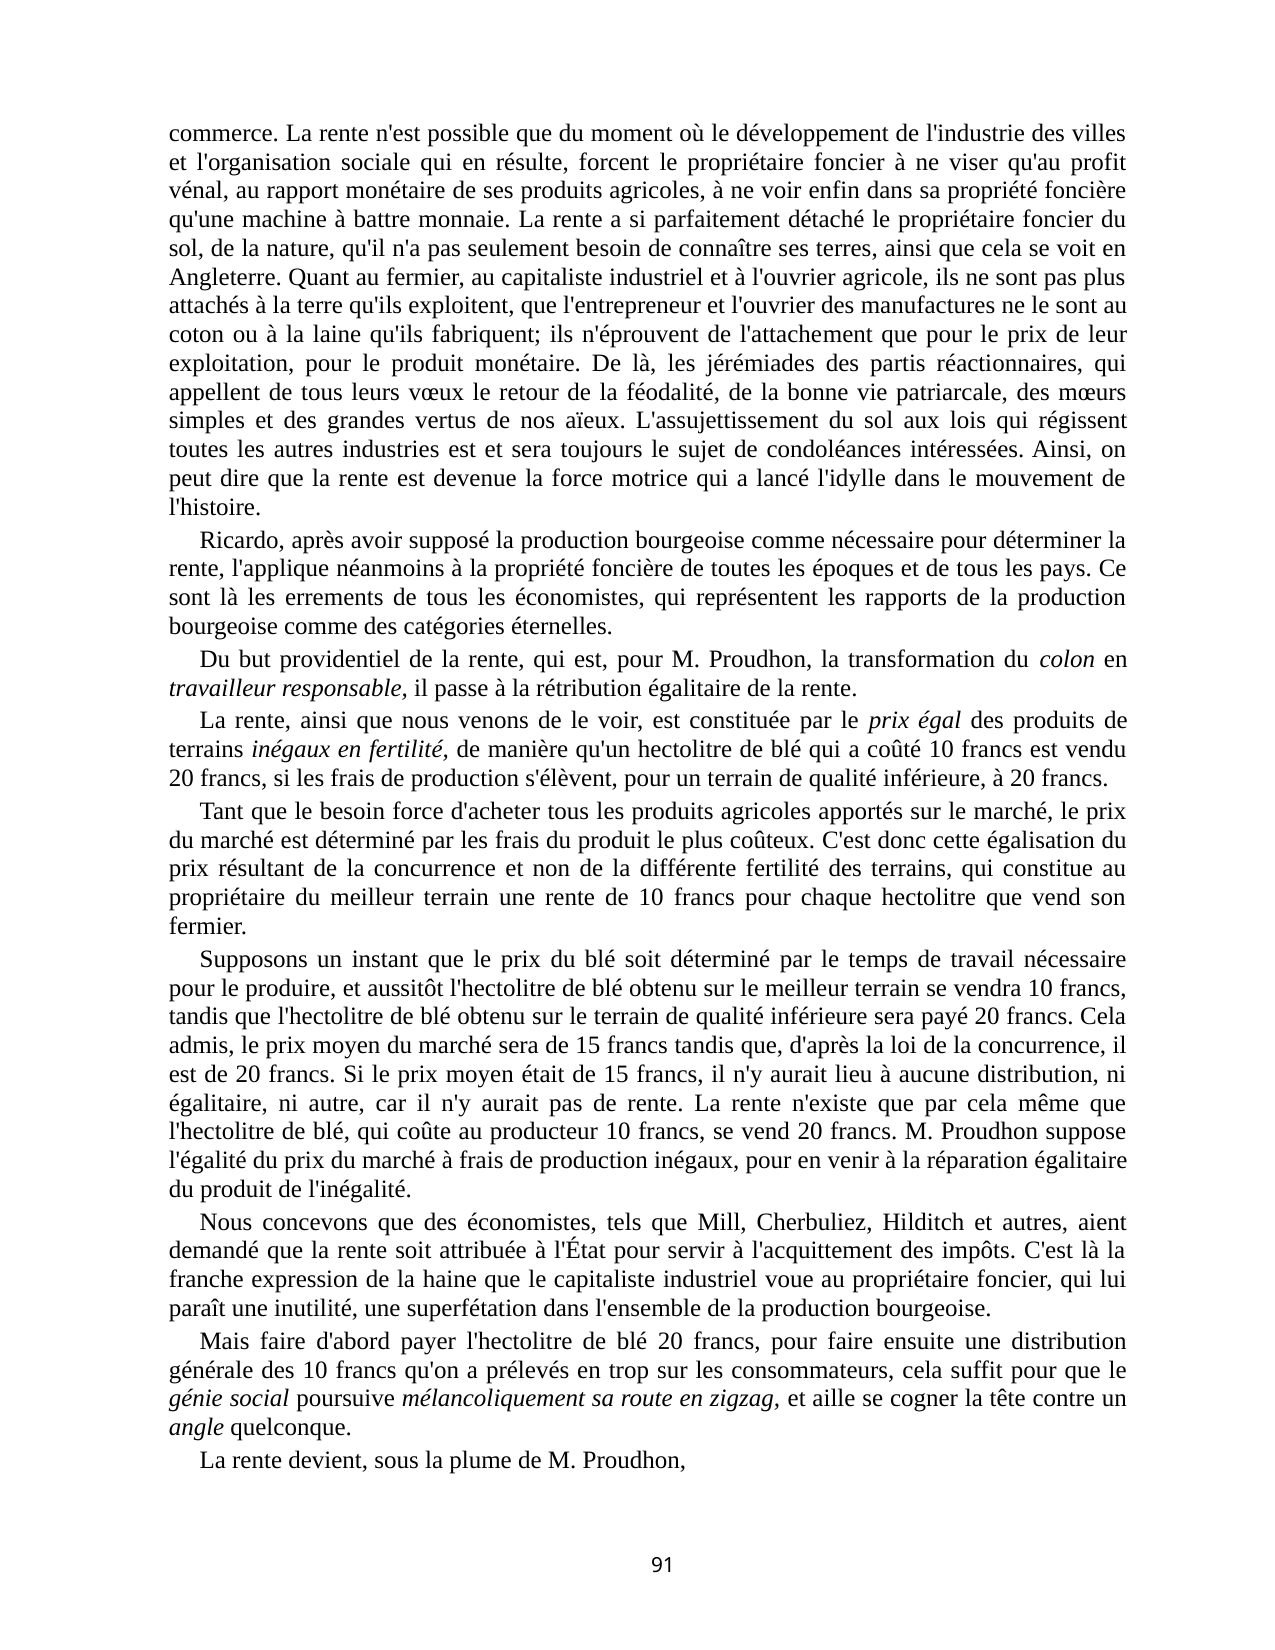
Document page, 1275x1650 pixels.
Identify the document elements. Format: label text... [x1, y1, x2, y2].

text La rente devient, sous la plume de M. Proudhon, [168, 1445, 1127, 1474]
text Nous concevons que des économistes, tels que Mill, Cherbuliez, Hilditch et autres, aient demandé que la rente soit attribuée à l'État pour servir à l'acquittement des impôts. C'est là la franche expression de la haine que le capitaliste industriel voue au propriétaire foncier, qui lui paraît une inutilité, une superfétation dans l'ensemble de la production bourgeoise. [168, 1207, 1127, 1322]
text La rente, ainsi que nous venons de le voir, est constituée par le prix égal des produits de terrains inégaux en fertilité, de manière qu'un hectolitre de blé qui a coûté 10 francs est vendu 20 francs, si les frais de production s'élèvent, pour un terrain de qualité inférieure, à 20 francs. [168, 706, 1127, 792]
text Mais faire d'abord payer l'hectolitre de blé 20 francs, pour faire ensuite une distribution générale des 10 francs qu'on a prélevés en trop sur les consommateurs, cela suffit pour que le génie social poursuive mélancoliquement sa route en zigzag, et aille se cogner la tête contre un angle quelconque. [168, 1326, 1127, 1441]
text Supposons un instant que le prix du blé soit déterminé par le temps de travail nécessaire pour le produire, et aussitôt l'hectolitre de blé obtenu sur le meilleur terrain se vendra 10 francs, tandis que l'hectolitre de blé obtenu sur le terrain de qualité inférieure sera payé 20 francs. Cela admis, le prix moyen du marché sera de 15 francs tandis que, d'après la loi de la concurrence, il est de 20 francs. Si le prix moyen était de 15 francs, il n'y aurait lieu à aucune distribution, ni égalitaire, ni autre, car il n'y aurait pas de rente. La rente n'existe que par cela même que l'hectolitre de blé, qui coûte au producteur 10 francs, se vend 20 francs. M. Proudhon suppose l'égalité du prix du marché à frais de production inégaux, pour en venir à la réparation égalitaire du produit de l'inégalité. [168, 944, 1127, 1203]
text commerce. La rente n'est possible que du moment où le développement de l'industrie des villes et l'organisation sociale qui en résulte, forcent le propriétaire foncier à ne viser qu'au profit vénal, au rapport monétaire de ses produits agricoles, à ne voir enfin dans sa propriété foncière qu'une machine à battre monnaie. La rente a si parfaitement détaché le propriétaire foncier du sol, de la nature, qu'il n'a pas seulement besoin de connaître ses terres, ainsi que cela se voit en Angleterre. Quant au fermier, au capitaliste industriel et à l'ouvrier agricole, ils ne sont pas plus attachés à la terre qu'ils exploitent, que l'entrepreneur et l'ouvrier des manufactures ne le sont au coton ou à la laine qu'ils fabriquent; ils n'éprouvent de l'attache­ment que pour le prix de leur exploitation, pour le produit monétaire. De là, les jérémiades des partis réactionnaires, qui appellent de tous leurs vœux le retour de la féodalité, de la bonne vie patriarcale, des mœurs simples et des grandes vertus de nos aïeux. L'assujettisse­ment du sol aux lois qui régissent toutes les autres industries est et sera toujours le sujet de condoléances intéressées. Ainsi, on peut dire que la rente est devenue la force motrice qui a lancé l'idylle dans le mouvement de l'histoire. [168, 118, 1127, 521]
text Tant que le besoin force d'acheter tous les produits agricoles apportés sur le marché, le prix du marché est déterminé par les frais du produit le plus coûteux. C'est donc cette égalisation du prix résultant de la concurrence et non de la différente fertilité des terrains, qui constitue au propriétaire du meilleur terrain une rente de 10 francs pour chaque hectolitre que vend son fermier. [168, 796, 1127, 940]
text Ricardo, après avoir supposé la production bourgeoise comme nécessaire pour déterminer la rente, l'applique néanmoins à la propriété foncière de toutes les époques et de tous les pays. Ce sont là les errements de tous les économistes, qui représentent les rapports de la production bourgeoise comme des catégories éternelles. [168, 525, 1127, 640]
text Du but providentiel de la rente, qui est, pour M. Proudhon, la transformation du colon en travailleur responsable, il passe à la rétribution égalitaire de la rente. [168, 644, 1127, 701]
